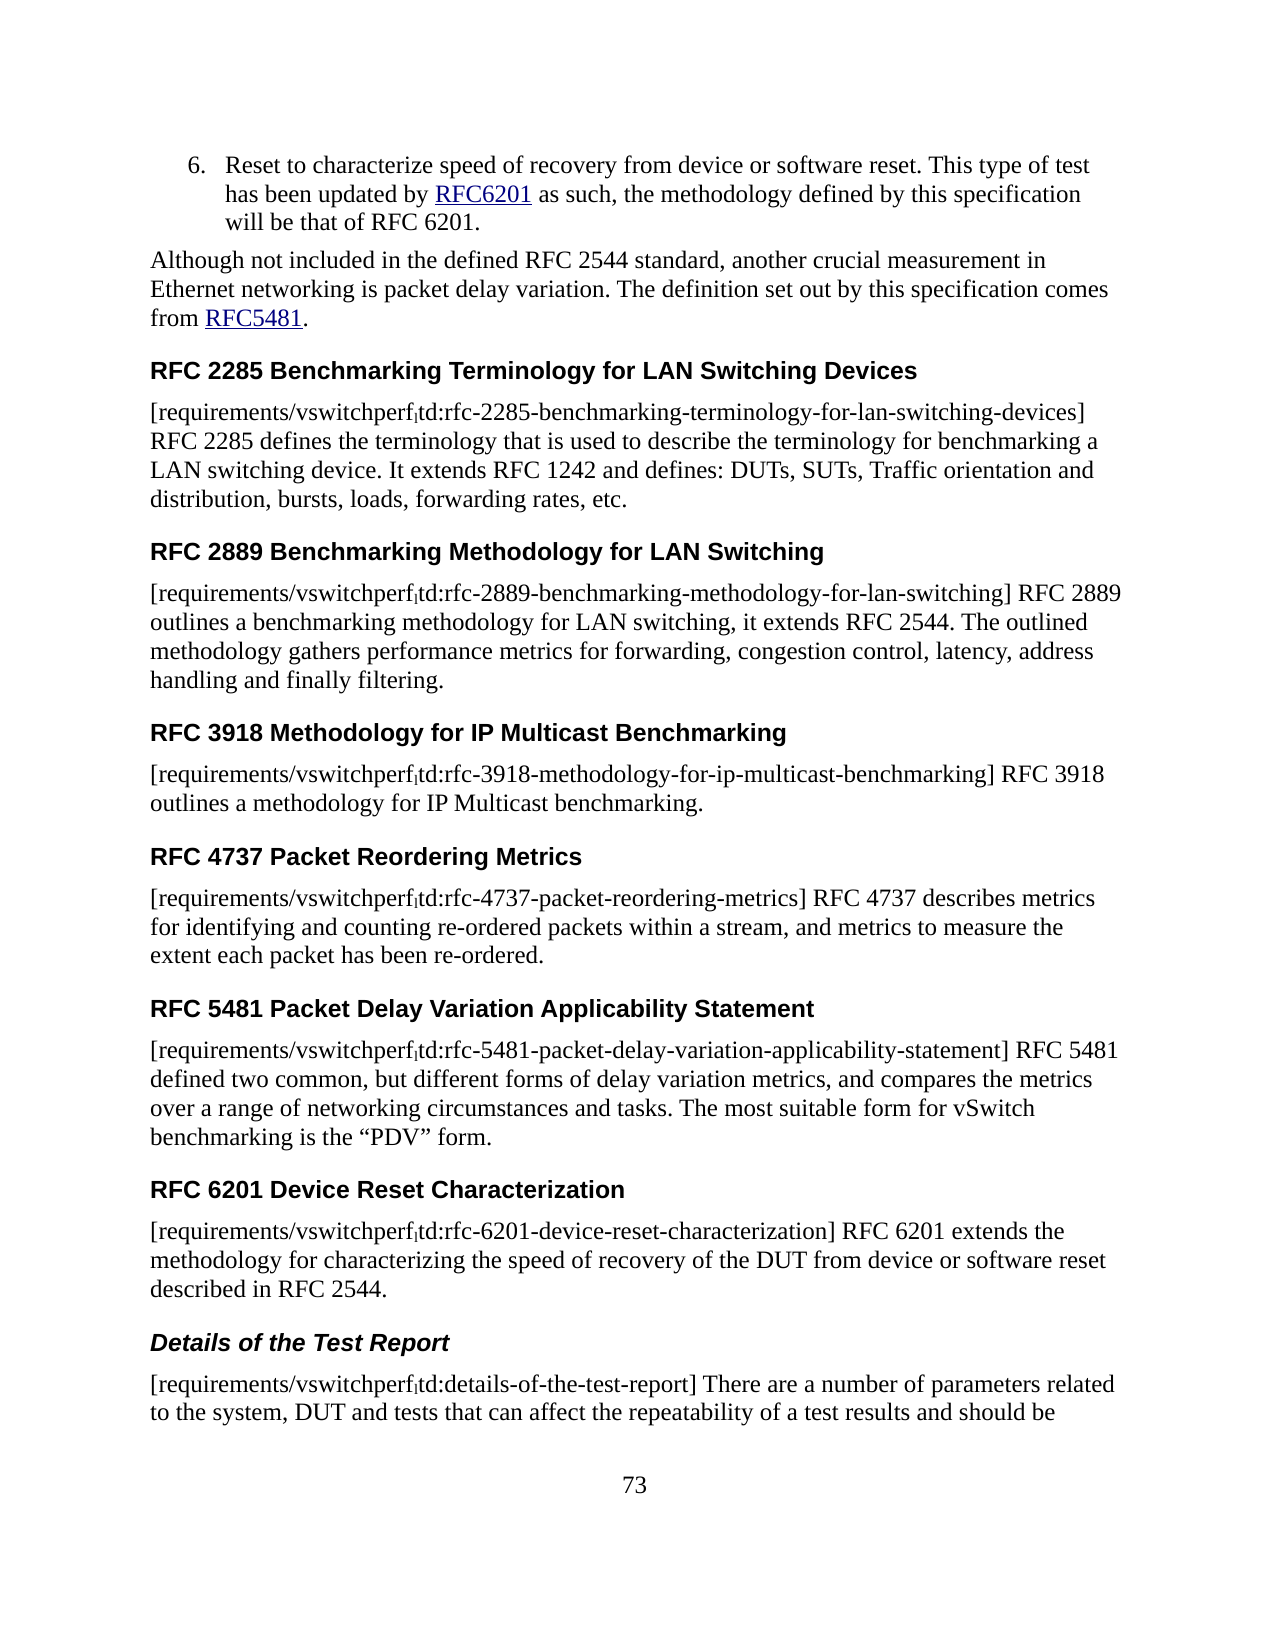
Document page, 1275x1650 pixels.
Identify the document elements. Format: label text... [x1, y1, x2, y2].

text [requirements/vswitchperfltd:details-of-the-test-report] There are a number of parameters related to the system, DUT and tests that can affect the repeatability of a test results and should be [150, 1369, 1125, 1426]
subtitle RFC 2285 Benchmarking Terminology for LAN Switching Devices [150, 356, 1125, 385]
text [requirements/vswitchperfltd:rfc-5481-packet-delay-variation-applicability-statement] RFC 5481 defined two common, but different forms of delay variation metrics, and compares the metrics over a range of networking circumstances and tasks. The most suitable form for vSwitch benchmarking is the “PDV” form. [150, 1035, 1125, 1150]
subtitle RFC 3918 Methodology for IP Multicast Benchmarking [150, 718, 1125, 747]
text [requirements/vswitchperfltd:rfc-4737-packet-reordering-metrics] RFC 4737 describes metrics for identifying and counting re-ordered packets within a stream, and metrics to measure the extent each packet has been re-ordered. [150, 883, 1125, 969]
subtitle RFC 5481 Packet Delay Variation Applicability Statement [150, 994, 1125, 1023]
text Although not included in the defined RFC 2544 standard, another crucial measurement in Ethernet networking is packet delay variation. The definition set out by this specification comes from RFC5481. [150, 245, 1125, 331]
text [requirements/vswitchperfltd:rfc-2285-benchmarking-terminology-for-lan-switching-devices] RFC 2285 defines the terminology that is used to describe the terminology for benchmarking a LAN switching device. It extends RFC 1242 and defines: DUTs, SUTs, Traffic orientation and distribution, bursts, loads, forwarding rates, etc. [150, 397, 1125, 512]
subtitle RFC 2889 Benchmarking Methodology for LAN Switching [150, 537, 1125, 566]
subtitle Details of the Test Report [150, 1328, 1125, 1356]
subtitle RFC 6201 Device Reset Characterization [150, 1175, 1125, 1204]
text [requirements/vswitchperfltd:rfc-6201-device-reset-characterization] RFC 6201 extends the methodology for characterizing the speed of recovery of the DUT from device or software reset described in RFC 2544. [150, 1216, 1125, 1303]
text [requirements/vswitchperfltd:rfc-2889-benchmarking-methodology-for-lan-switching] RFC 2889 outlines a benchmarking methodology for LAN switching, it extends RFC 2544. The outlined methodology gathers performance metrics for forwarding, congestion control, latency, address handling and finally filtering. [150, 578, 1125, 693]
text [requirements/vswitchperfltd:rfc-3918-methodology-for-ip-multicast-benchmarking] RFC 3918 outlines a methodology for IP Multicast benchmarking. [150, 759, 1125, 817]
list Reset to characterize speed of recovery from device or software reset. This type of test has been updated by RFC6201 as such, the methodology defined by this specification will be that of RFC 6201. [187, 150, 1125, 236]
subtitle RFC 4737 Packet Reordering Metrics [150, 842, 1125, 871]
